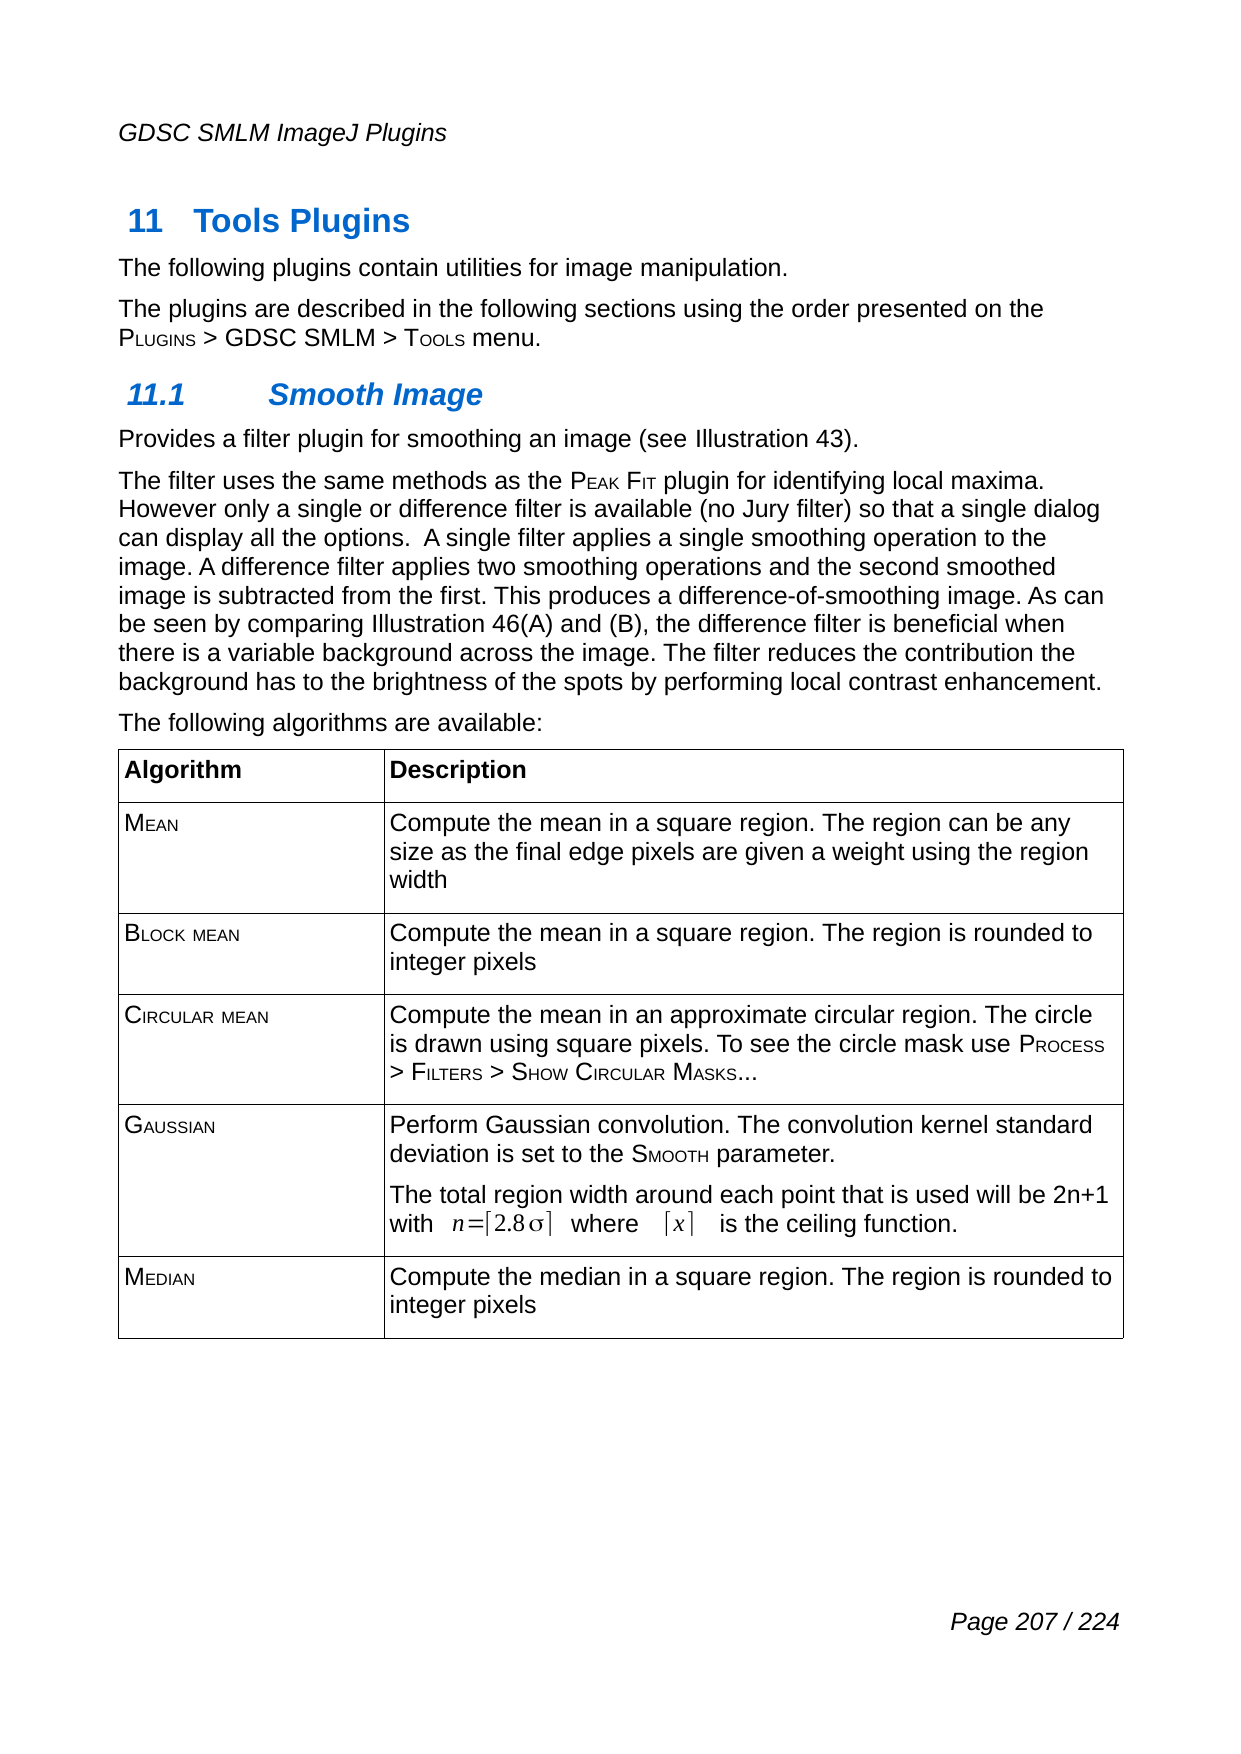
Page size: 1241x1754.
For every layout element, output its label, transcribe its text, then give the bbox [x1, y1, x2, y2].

table_cell Compute the mean in a square region. The region can be any size as the final edge pixels are given a weight using the region width [385, 803, 1123, 912]
table_cell Compute the median in a square region. The region is rounded to integer pixels [385, 1257, 1123, 1337]
text The following algorithms are available: [118, 708, 1122, 737]
text Provides a filter plugin for smoothing an image (see Illustration 43). [118, 424, 1122, 453]
table_cell Circular mean [119, 995, 384, 1104]
text The plugins are described in the following sections using the order presented on the Plugins > GDSC SMLM > Tools menu. [118, 294, 1122, 351]
text The following plugins contain utilities for image manipulation. [118, 252, 1122, 281]
table_cell Perform Gaussian convolution. The convolution kernel standard deviation is set to the Smooth parameter. The total region width around each point that is used will be 2n+1 withwhere is the ceiling function. [385, 1105, 1123, 1256]
table_cell Compute the mean in an approximate circular region. The circle is drawn using square pixels. To see the circle mask use Process > Filters > Show Circular Masks... [385, 995, 1123, 1104]
table_cell Compute the mean in a square region. The region is rounded to integer pixels [385, 914, 1123, 994]
table_cell Block mean [119, 914, 384, 994]
subtitle Smooth Image [118, 376, 1122, 412]
text The filter uses the same methods as the Peak Fit plugin for identifying local maxima. However only a single or difference filter is available (no Jury filter) so that a single dialog can display all the options. A single filter applies a single smoothing operation to the image. A difference filter applies two smoothing operations and the second smoothed image is subtracted from the first. This produces a difference-of-smoothing image. As can be seen by comparing Illustration 46(A) and (B), the difference filter is beneficial when there is a variable background across the image. The filter reduces the contribution the background has to the brightness of the spots by performing local contrast enhancement. [118, 466, 1122, 696]
table_cell Gaussian [119, 1105, 384, 1256]
table_cell Mean [119, 803, 384, 912]
table_header Description [385, 750, 1123, 802]
subtitle Tools Plugins [118, 201, 1122, 240]
table_header Algorithm [119, 750, 384, 802]
table_cell Median [119, 1257, 384, 1337]
